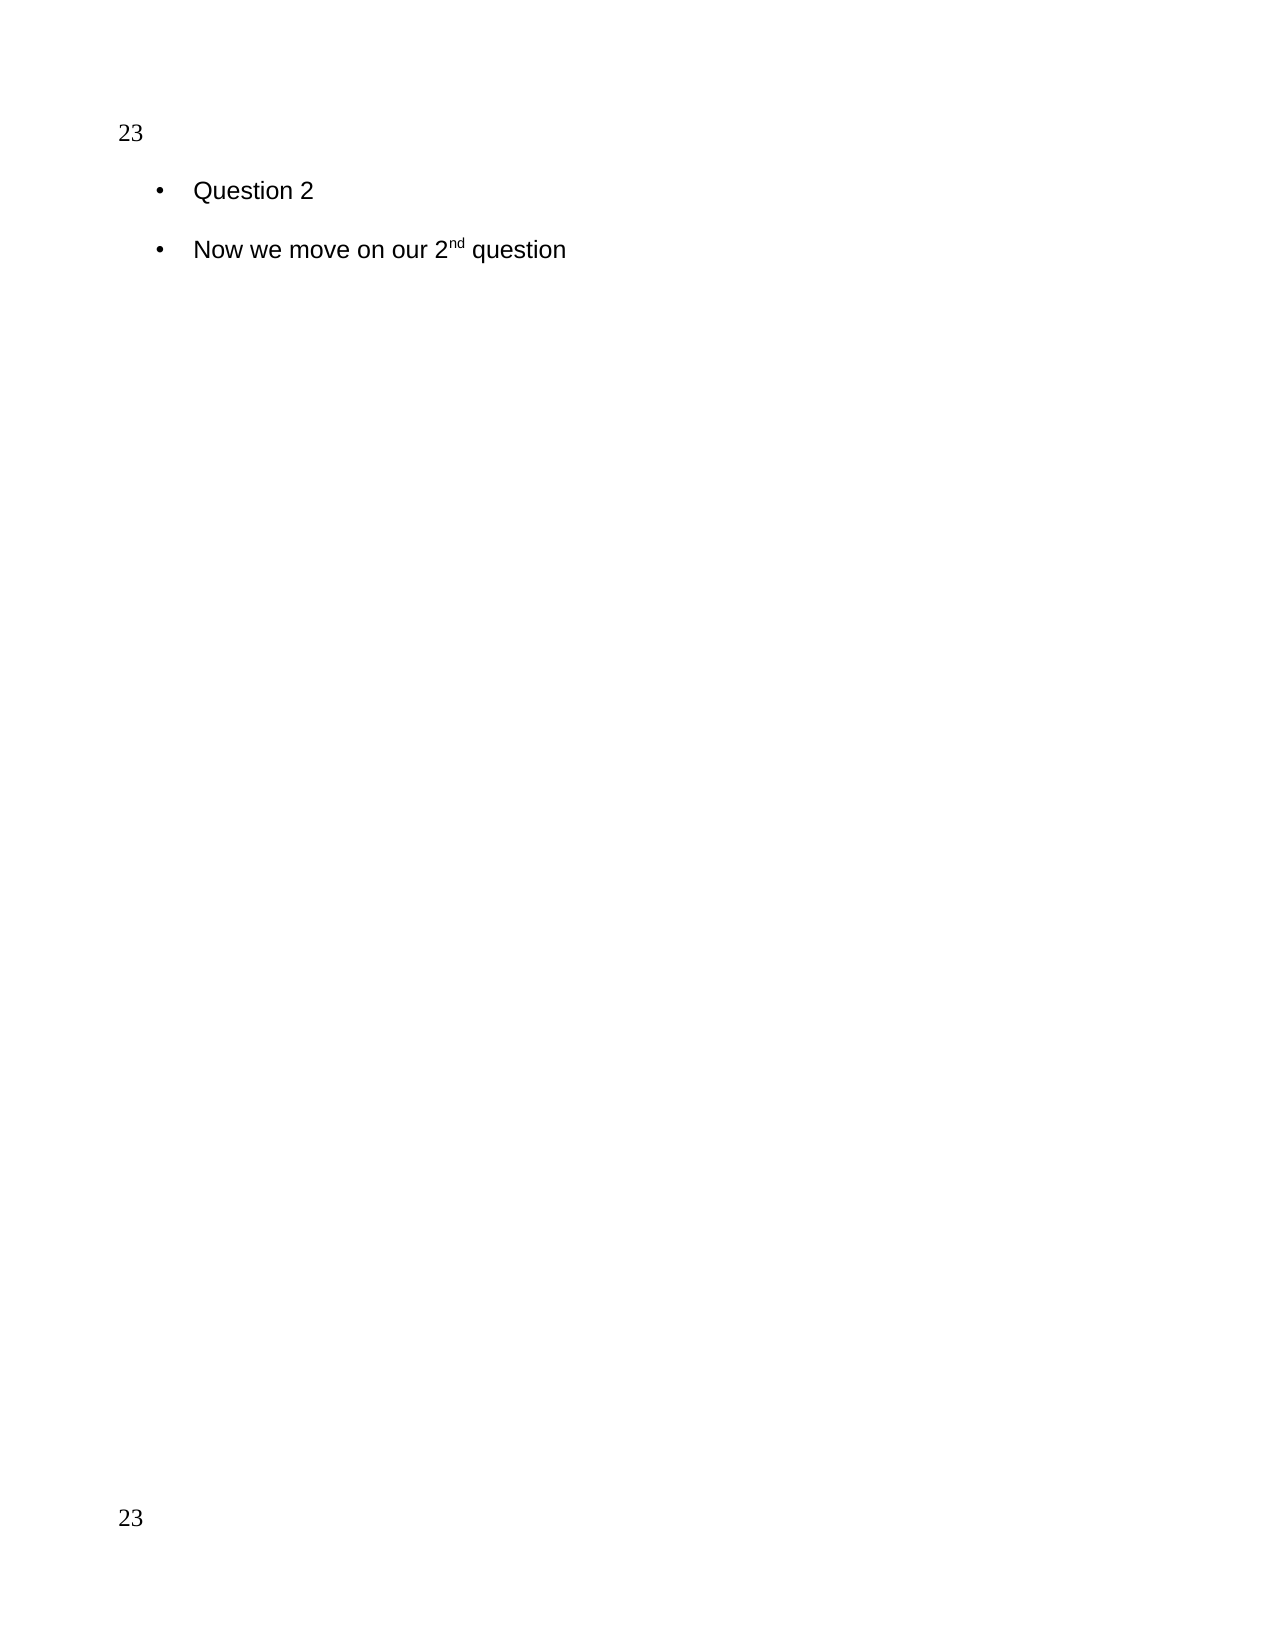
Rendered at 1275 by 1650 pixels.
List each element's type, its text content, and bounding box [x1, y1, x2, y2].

list Question 2 [156, 176, 1157, 205]
list Now we move on our 2nd question [156, 235, 1157, 264]
